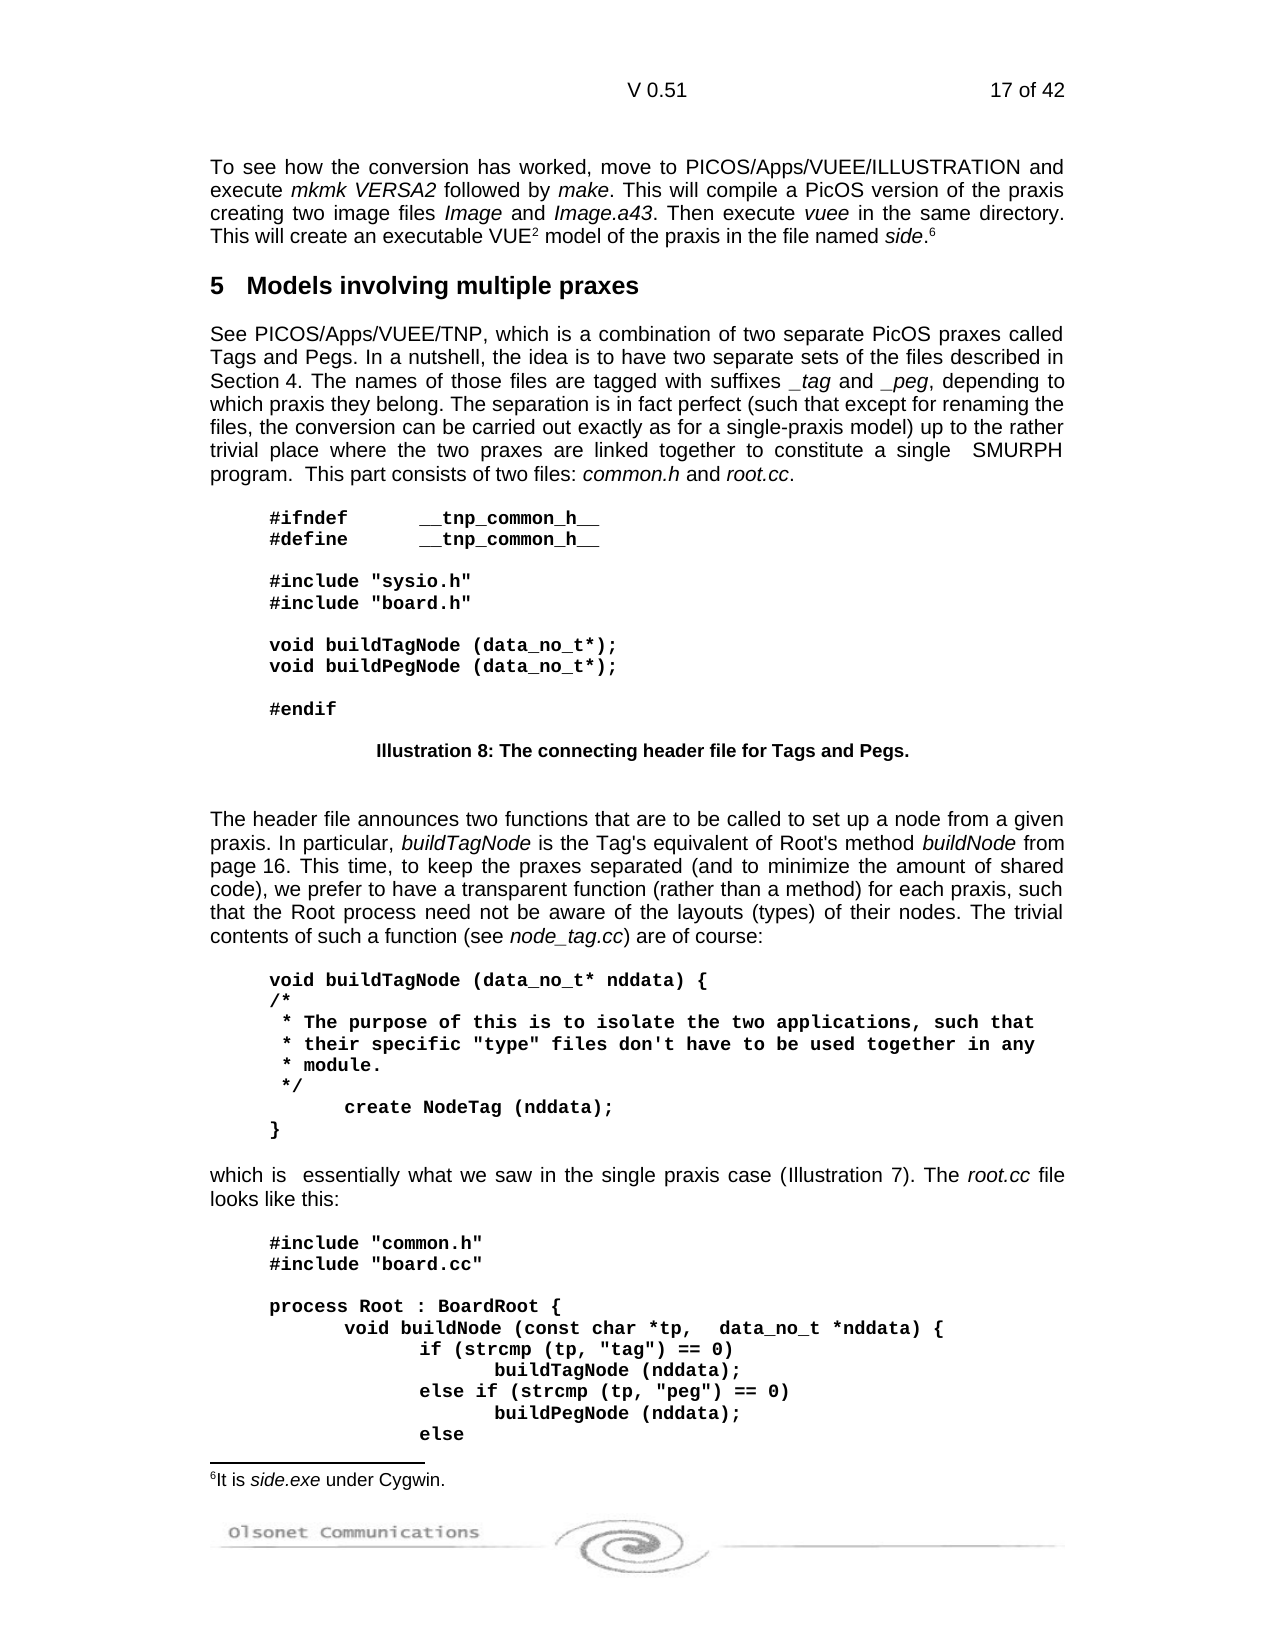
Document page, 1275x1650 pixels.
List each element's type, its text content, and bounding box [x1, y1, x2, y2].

text #include "board.h" [269, 593, 1065, 615]
list * their specific "type" files don't have to be used together in any [210, 1034, 1065, 1056]
text if (strcmp (tp, "tag") == 0) [269, 1340, 1065, 1361]
text buildTagNode (nddata); [269, 1361, 1065, 1382]
text See PICOS/Apps/VUEE/TNP, which is a combination of two separate PicOS praxes called Tags and Pegs. In a nutshell, the idea is to have two separate sets of the files described in Section 4. The names of those files are tagged with suffixes _tag and _peg, depending to which praxis they belong. The separation is in fact perfect (such that except for renaming the files, the conversion can be carried out exactly as for a single-praxis model) up to the rather trivial place where the two praxes are linked together to constitute a single SMURPH program. This part consists of two files: common.h and root.cc. [210, 323, 1065, 485]
text It is side.exe under Cygwin. [210, 1469, 1065, 1490]
text void buildPegNode (data_no_t*); [269, 657, 1065, 678]
text #include "board.cc" [269, 1255, 1065, 1276]
text To see how the conversion has worked, move to PICOS/Apps/VUEE/ILLUSTRATION and execute mkmk VERSA2 followed by make. This will compile a PicOS version of the praxis creating two image files Image and Image.a43. Then execute vuee in the same directory. This will create an executable VUE2 model of the praxis in the file named side. [210, 155, 1065, 248]
text #define __tnp_common_h__ [269, 530, 1065, 551]
text buildPegNode (nddata); [269, 1403, 1065, 1425]
text #include "common.h" [269, 1233, 1065, 1255]
text Illustration 8: The connecting header file for Tags and Pegs. [376, 741, 922, 762]
text #include "sysio.h" [269, 572, 1065, 593]
picture [210, 1504, 1065, 1596]
text [376, 762, 922, 790]
text */ [269, 1077, 1065, 1098]
text void buildNode (const char *tp, data_no_t *nddata) { [269, 1318, 1065, 1340]
text /* [269, 992, 1065, 1013]
list * module. [210, 1056, 1065, 1077]
subtitle Models involving multiple praxes [210, 272, 1065, 299]
text void buildTagNode (data_no_t* nddata) { [269, 971, 1065, 992]
text #ifndef __tnp_common_h__ [269, 508, 1065, 530]
text which is essentially what we saw in the single praxis case (Illustration 7). The root.cc file looks like this: [210, 1164, 1065, 1210]
text } [269, 1119, 1065, 1141]
text else if (strcmp (tp, "peg") == 0) [269, 1382, 1065, 1403]
text else [269, 1425, 1065, 1446]
text void buildTagNode (data_no_t*); [269, 636, 1065, 657]
text The header file announces two functions that are to be called to set up a node from a given praxis. In particular, buildTagNode is the Tag's equivalent of Root's method buildNode from page 17. This time, to keep the praxes separated (and to minimize the amount of shared code), we prefer to have a transparent function (rather than a method) for each praxis, such that the Root process need not be aware of the layouts (types) of their nodes. The trivial contents of such a function (see node_tag.cc) are of course: [210, 808, 1065, 947]
list * The purpose of this is to isolate the two applications, such that [210, 1013, 1065, 1034]
text create NodeTag (nddata); [269, 1098, 1065, 1119]
text process Root : BoardRoot { [269, 1297, 1065, 1318]
text #endif [269, 700, 1065, 741]
